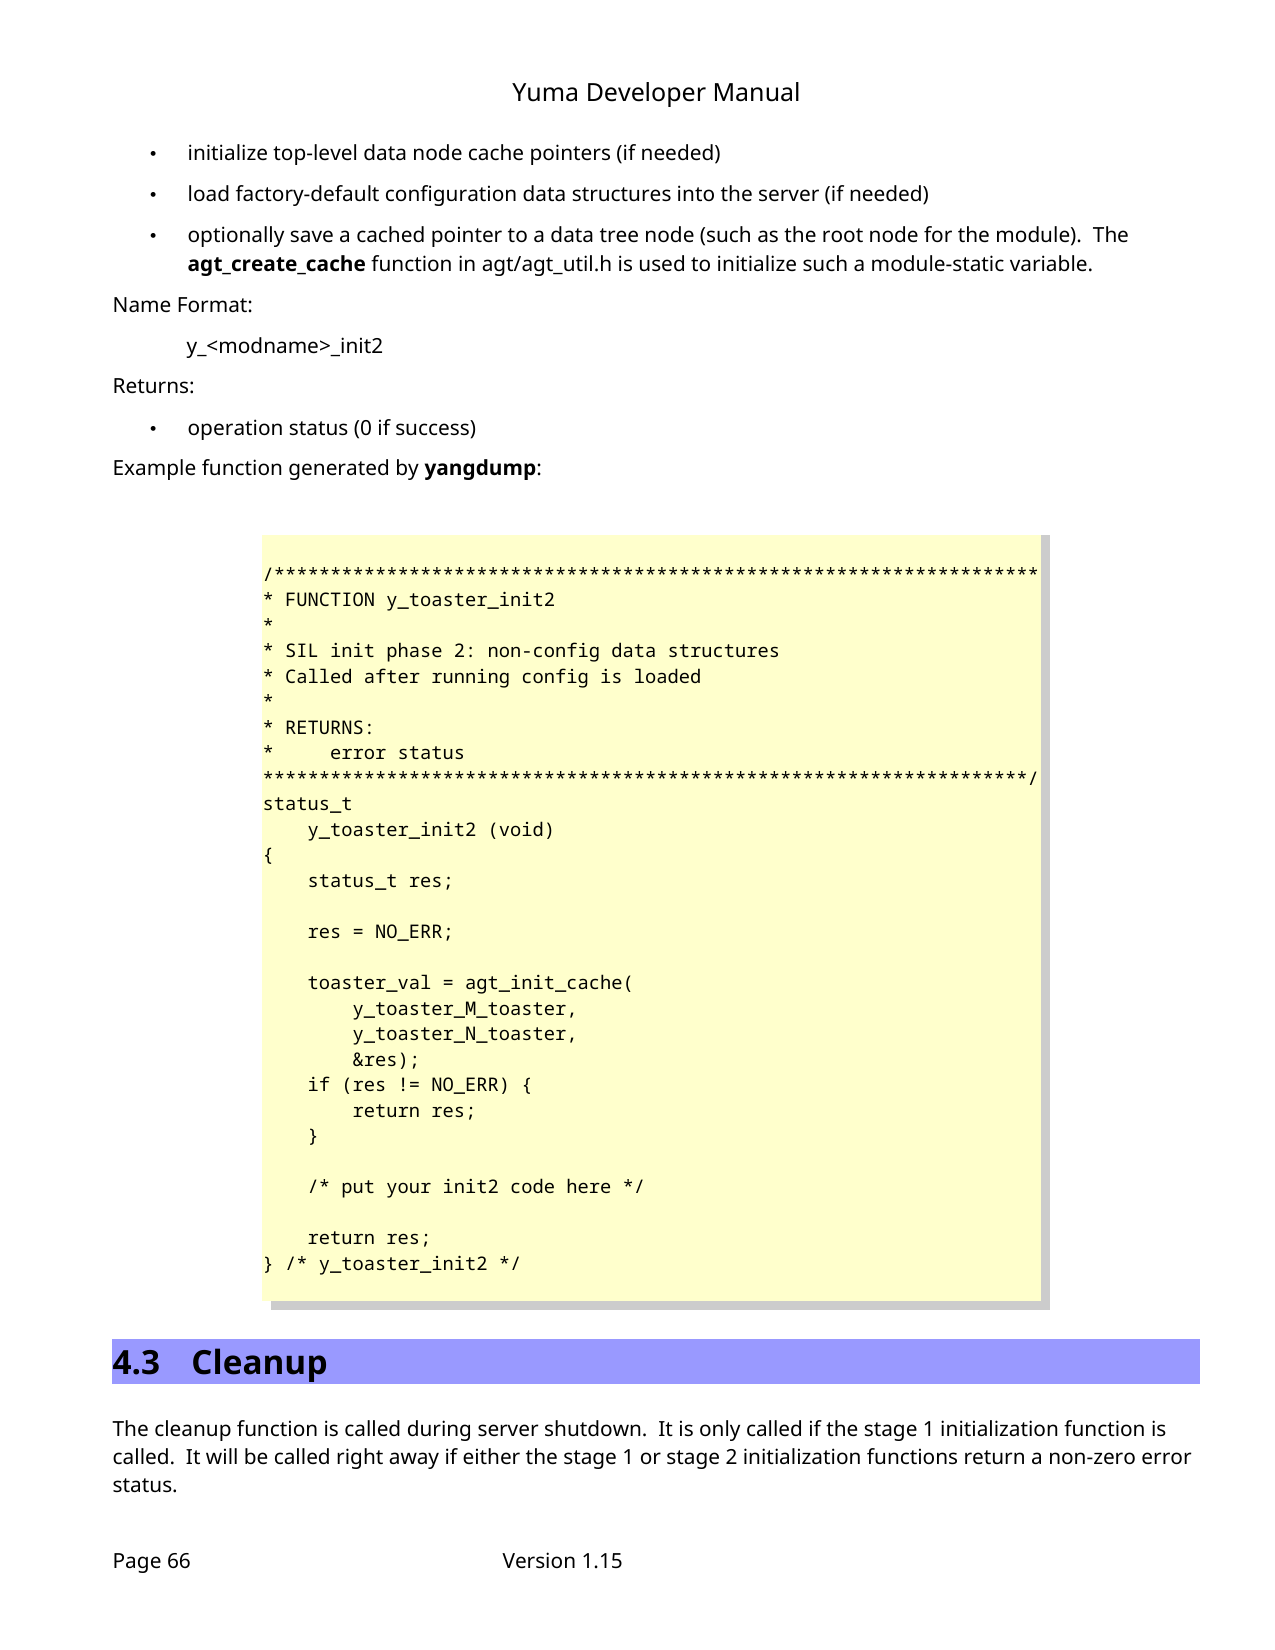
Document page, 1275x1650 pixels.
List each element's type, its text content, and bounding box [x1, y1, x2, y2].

text /* put your init2 code here */ [262, 1173, 1041, 1199]
list load factory-default configuration data structures into the server (if needed) [150, 179, 1200, 208]
list initialize top-level data node cache pointers (if needed) [150, 138, 1200, 167]
text &res); [262, 1046, 1041, 1071]
list optionally save a cached pointer to a data tree node (such as the root node for the module). The agt_create_cache function in agt/agt_util.h is used to initialize such a module-static variable. [150, 220, 1200, 277]
text y_<modname>_init2 [112, 331, 1200, 359]
text return res; [262, 1097, 1041, 1122]
text /******************************************************************** [262, 561, 1041, 586]
text return res; [262, 1224, 1041, 1250]
subtitle Cleanup [112, 1339, 1200, 1384]
text status_t res; [262, 867, 1041, 893]
text toaster_val = agt_init_cache( [262, 969, 1041, 995]
text res = NO_ERR; [262, 918, 1041, 944]
text Example function generated by yangdump: [112, 453, 1200, 482]
text ********************************************************************/ [262, 765, 1041, 791]
text y_toaster_N_toaster, [262, 1020, 1041, 1046]
text * SIL init phase 2: non-config data structures [262, 637, 1041, 663]
text status_t [262, 791, 1041, 816]
text * [262, 612, 1041, 637]
text { [262, 842, 1041, 867]
text Returns: [112, 372, 1200, 400]
text y_toaster_M_toaster, [262, 995, 1041, 1020]
list operation status (0 if success) [150, 413, 1200, 441]
text if (res != NO_ERR) { [262, 1071, 1041, 1097]
text The cleanup function is called during server shutdown. It is only called if the stage 1 initialization function is called. It will be called right away if either the stage 1 or stage 2 initialization functions return a non-zero error status. [112, 1414, 1200, 1499]
text * [262, 688, 1041, 714]
text * Called after running config is loaded [262, 663, 1041, 688]
text * RETURNS: [262, 714, 1041, 739]
text } [262, 1122, 1041, 1148]
text } /* y_toaster_init2 */ [262, 1250, 1041, 1276]
text * FUNCTION y_toaster_init2 [262, 586, 1041, 612]
text * error status [262, 739, 1041, 765]
text y_toaster_init2 (void) [262, 816, 1041, 842]
text Name Format: [112, 290, 1200, 318]
